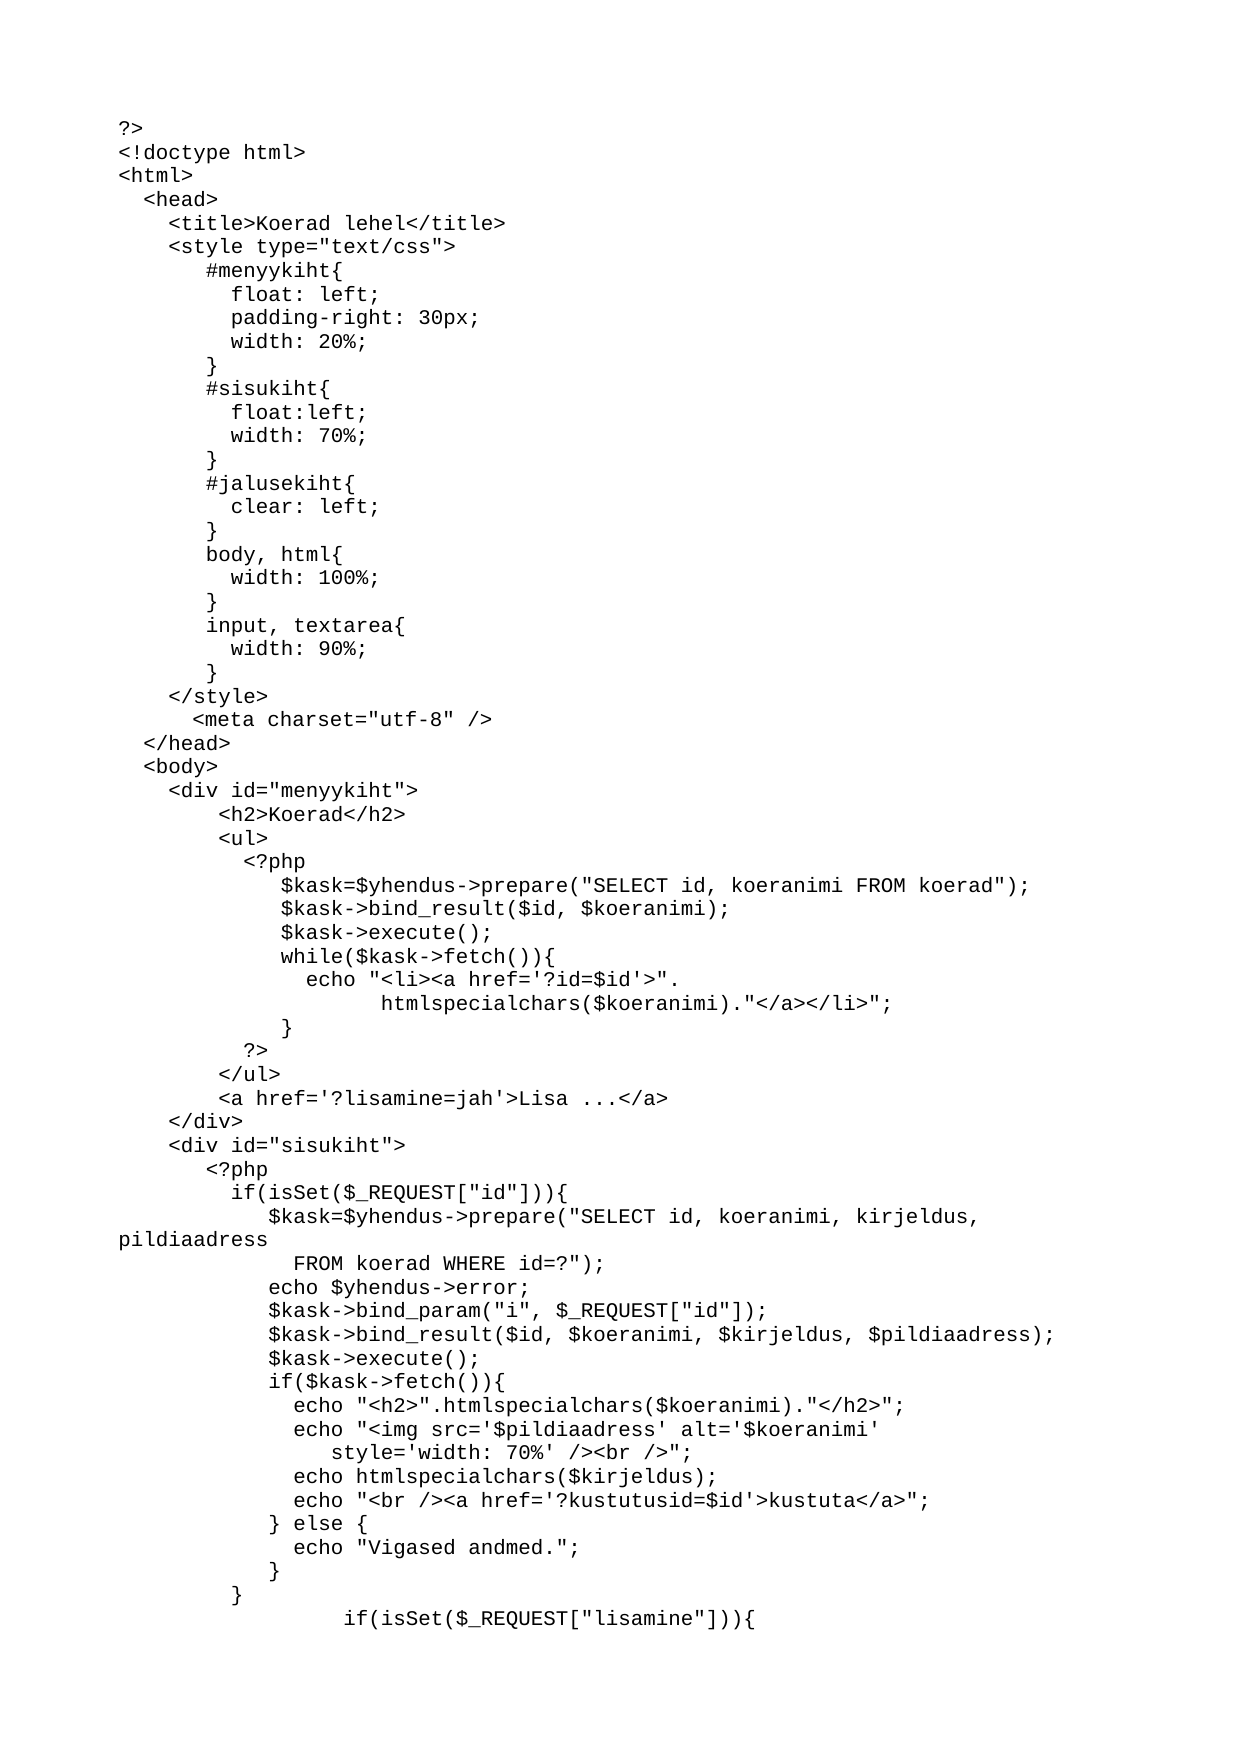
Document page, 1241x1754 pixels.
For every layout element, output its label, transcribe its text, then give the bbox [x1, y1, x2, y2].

text <?php [118, 1158, 1122, 1182]
text <title>Koerad lehel</title> [118, 213, 1122, 236]
text $kask->bind_param("i", $_REQUEST["id"]); [118, 1300, 1122, 1324]
text htmlspecialchars($koeranimi)."</a></li>"; [118, 993, 1122, 1017]
text echo htmlspecialchars($kirjeldus); [118, 1466, 1122, 1489]
text <h2>Koerad</h2> [118, 804, 1122, 827]
text } else { [118, 1513, 1122, 1537]
text <ul> [118, 827, 1122, 851]
text width: 20%; [118, 331, 1122, 354]
text #menyykiht{ [118, 260, 1122, 284]
text float:left; [118, 402, 1122, 426]
text <div id="menyykiht"> [118, 780, 1122, 804]
text ?> [118, 1040, 1122, 1064]
text echo "Vigased andmed."; [118, 1537, 1122, 1561]
text width: 70%; [118, 426, 1122, 449]
text clear: left; [118, 496, 1122, 520]
text </style> [118, 686, 1122, 709]
text style='width: 70%' /><br />"; [118, 1442, 1122, 1466]
text } [118, 1017, 1122, 1040]
text <head> [118, 189, 1122, 213]
text body, html{ [118, 544, 1122, 567]
text } [118, 1584, 1122, 1608]
text } [118, 449, 1122, 473]
text $kask=$yhendus->prepare("SELECT id, koeranimi FROM koerad"); [118, 875, 1122, 898]
text #sisukiht{ [118, 378, 1122, 402]
text width: 100%; [118, 567, 1122, 591]
text #jalusekiht{ [118, 473, 1122, 496]
text <meta charset="utf-8" /> [118, 709, 1122, 733]
text if(isSet($_REQUEST["id"])){ [118, 1182, 1122, 1206]
text padding-right: 30px; [118, 307, 1122, 331]
text if(isSet($_REQUEST["lisamine"])){ [118, 1608, 1122, 1631]
text $kask->execute(); [118, 922, 1122, 946]
text <a href='?lisamine=jah'>Lisa ...</a> [118, 1088, 1122, 1111]
text </div> [118, 1111, 1122, 1135]
text echo "<h2>".htmlspecialchars($koeranimi)."</h2>"; [118, 1395, 1122, 1419]
text } [118, 1561, 1122, 1584]
text } [118, 354, 1122, 378]
text <div id="sisukiht"> [118, 1135, 1122, 1158]
text <body> [118, 757, 1122, 780]
text </head> [118, 733, 1122, 757]
text } [118, 591, 1122, 615]
text <style type="text/css"> [118, 236, 1122, 260]
text </ul> [118, 1064, 1122, 1088]
text } [118, 520, 1122, 544]
text echo "<img src='$pildiaadress' alt='$koeranimi' [118, 1419, 1122, 1442]
text <!doctype html> [118, 142, 1122, 165]
text width: 90%; [118, 638, 1122, 662]
text $kask->execute(); [118, 1348, 1122, 1371]
text $kask->bind_result($id, $koeranimi); [118, 898, 1122, 922]
text echo $yhendus->error; [118, 1277, 1122, 1300]
text <html> [118, 165, 1122, 189]
text $kask=$yhendus->prepare("SELECT id, koeranimi, kirjeldus, pildiaadress [118, 1206, 1122, 1253]
text FROM koerad WHERE id=?"); [118, 1253, 1122, 1277]
text echo "<br /><a href='?kustutusid=$id'>kustuta</a>"; [118, 1489, 1122, 1513]
text echo "<li><a href='?id=$id'>". [118, 969, 1122, 993]
text float: left; [118, 284, 1122, 307]
text <?php [118, 851, 1122, 875]
text if($kask->fetch()){ [118, 1371, 1122, 1395]
text ?> [118, 118, 1122, 142]
text } [118, 662, 1122, 686]
text $kask->bind_result($id, $koeranimi, $kirjeldus, $pildiaadress); [118, 1324, 1122, 1348]
text while($kask->fetch()){ [118, 946, 1122, 969]
text input, textarea{ [118, 615, 1122, 638]
